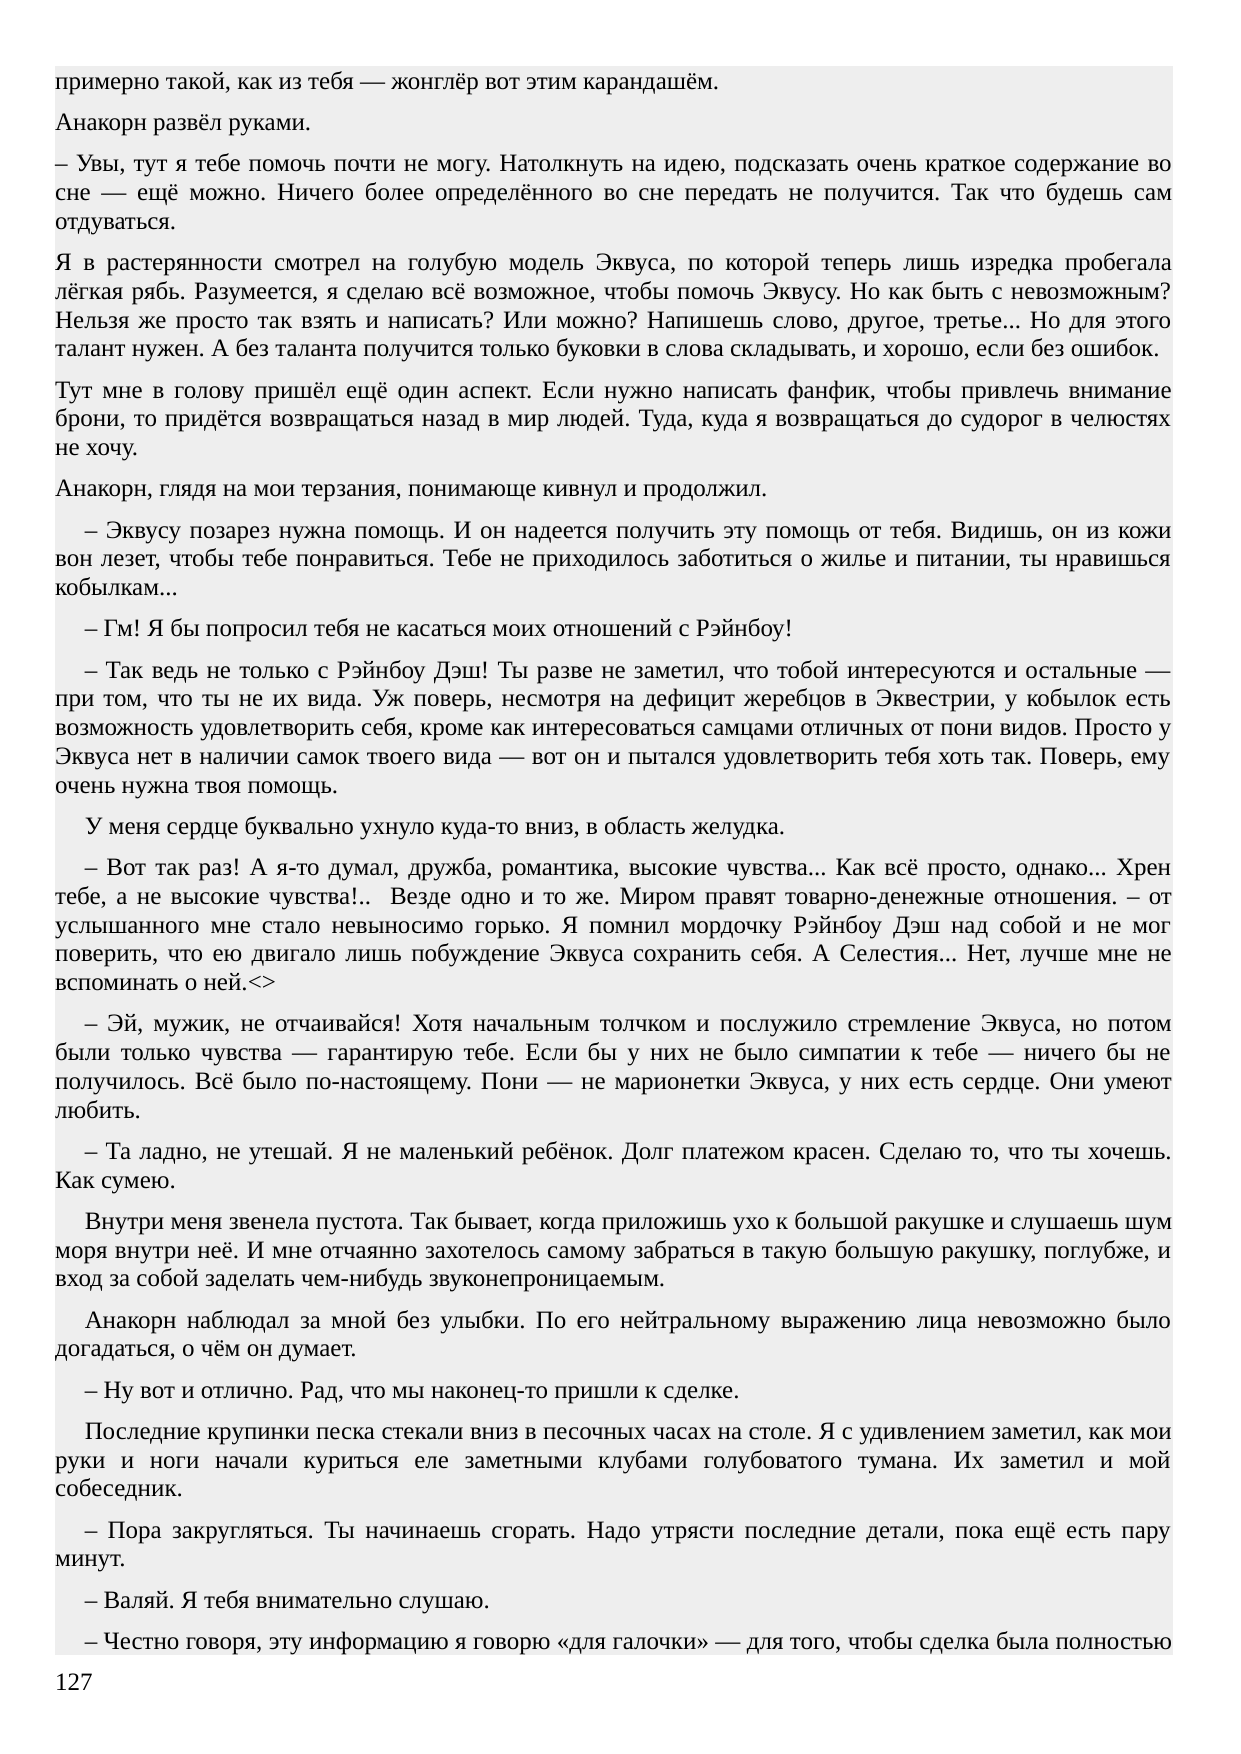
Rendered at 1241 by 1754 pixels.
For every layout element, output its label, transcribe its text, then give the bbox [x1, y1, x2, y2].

text Я в растерянности смотрел на голубую модель Эквуса, по которой теперь лишь изредка пробегала лёгкая рябь. Разумеется, я сделаю всё возможное, чтобы помочь Эквусу. Но как быть с невозможным? Нельзя же просто так взять и написать? Или можно? Напишешь слово, другое, третье... Но для этого талант нужен. А без таланта получится только буковки в слова складывать, и хорошо, если без ошибок. [55, 247, 1173, 362]
text – Пора закругляться. Ты начинаешь сгорать. Надо утрясти последние детали, пока ещё есть пару минут. [55, 1515, 1173, 1572]
text – Вот так раз! А я-то думал, дружба, романтика, высокие чувства... Как всё просто, однако... Хрен тебе, а не высокие чувства!.. Везде одно и то же. Миром правят товарно-денежные отношения. – от услышанного мне стало невыносимо горько. Я помнил мордочку Рэйнбоу Дэш над собой и не мог поверить, что ею двигало лишь побуждение Эквуса сохранить себя. А Селестия... Нет, лучше мне не вспоминать о ней.<> [55, 852, 1173, 996]
text Анакорн развёл руками. [55, 107, 1173, 136]
text – Честно говоря, эту информацию я говорю «для галочки» — для того, чтобы сделка была полностью [55, 1626, 1173, 1655]
text Последние крупинки песка стекали вниз в песочных часах на столе. Я с удивлением заметил, как мои руки и ноги начали куриться еле заметными клубами голубоватого тумана. Их заметил и мой собеседник. [55, 1416, 1173, 1502]
text У меня сердце буквально ухнуло куда-то вниз, в область желудка. [55, 811, 1173, 840]
text – Валяй. Я тебя внимательно слушаю. [55, 1585, 1173, 1613]
text примерно такой, как из тебя — жонглёр вот этим карандашём. [55, 66, 1173, 95]
text – Эквусу позарез нужна помощь. И он надеется получить эту помощь от тебя. Видишь, он из кожи вон лезет, чтобы тебе понравиться. Тебе не приходилось заботиться о жилье и питании, ты нравишься кобылкам... [55, 515, 1173, 601]
text – Та ладно, не утешай. Я не маленький ребёнок. Долг платежом красен. Сделаю то, что ты хочешь. Как сумею. [55, 1136, 1173, 1193]
text – Ну вот и отлично. Рад, что мы наконец-то пришли к сделке. [55, 1375, 1173, 1403]
text Тут мне в голову пришёл ещё один аспект. Если нужно написать фанфик, чтобы привлечь внимание брони, то придётся возвращаться назад в мир людей. Туда, куда я возвращаться до судорог в челюстях не хочу. [55, 375, 1173, 461]
text Анакорн наблюдал за мной без улыбки. По его нейтральному выражению лица невозможно было догадаться, о чём он думает. [55, 1305, 1173, 1362]
text Внутри меня звенела пустота. Так бывает, когда приложишь ухо к большой ракушке и слушаешь шум моря внутри неё. И мне отчаянно захотелось самому забраться в такую большую ракушку, поглубже, и вход за собой заделать чем-нибудь звуконепроницаемым. [55, 1206, 1173, 1292]
text – Гм! Я бы попросил тебя не касаться моих отношений с Рэйнбоу! [55, 613, 1173, 642]
text – Увы, тут я тебе помочь почти не могу. Натолкнуть на идею, подсказать очень краткое содержание во сне — ещё можно. Ничего более определённого во сне передать не получится. Так что будешь сам отдуваться. [55, 148, 1173, 235]
text – Так ведь не только с Рэйнбоу Дэш! Ты разве не заметил, что тобой интересуются и остальные — при том, что ты не их вида. Уж поверь, несмотря на дефицит жеребцов в Эквестрии, у кобылок есть возможность удовлетворить себя, кроме как интересоваться самцами отличных от пони видов. Просто у Эквуса нет в наличии самок твоего вида — вот он и пытался удовлетворить тебя хоть так. Поверь, ему очень нужна твоя помощь. [55, 655, 1173, 798]
text Анакорн, глядя на мои терзания, понимающе кивнул и продолжил. [55, 473, 1173, 502]
text – Эй, мужик, не отчаивайся! Хотя начальным толчком и послужило стремление Эквуса, но потом были только чувства — гарантирую тебе. Если бы у них не было симпатии к тебе — ничего бы не получилось. Всё было по-настоящему. Пони — не марионетки Эквуса, у них есть сердце. Они умеют любить. [55, 1008, 1173, 1123]
